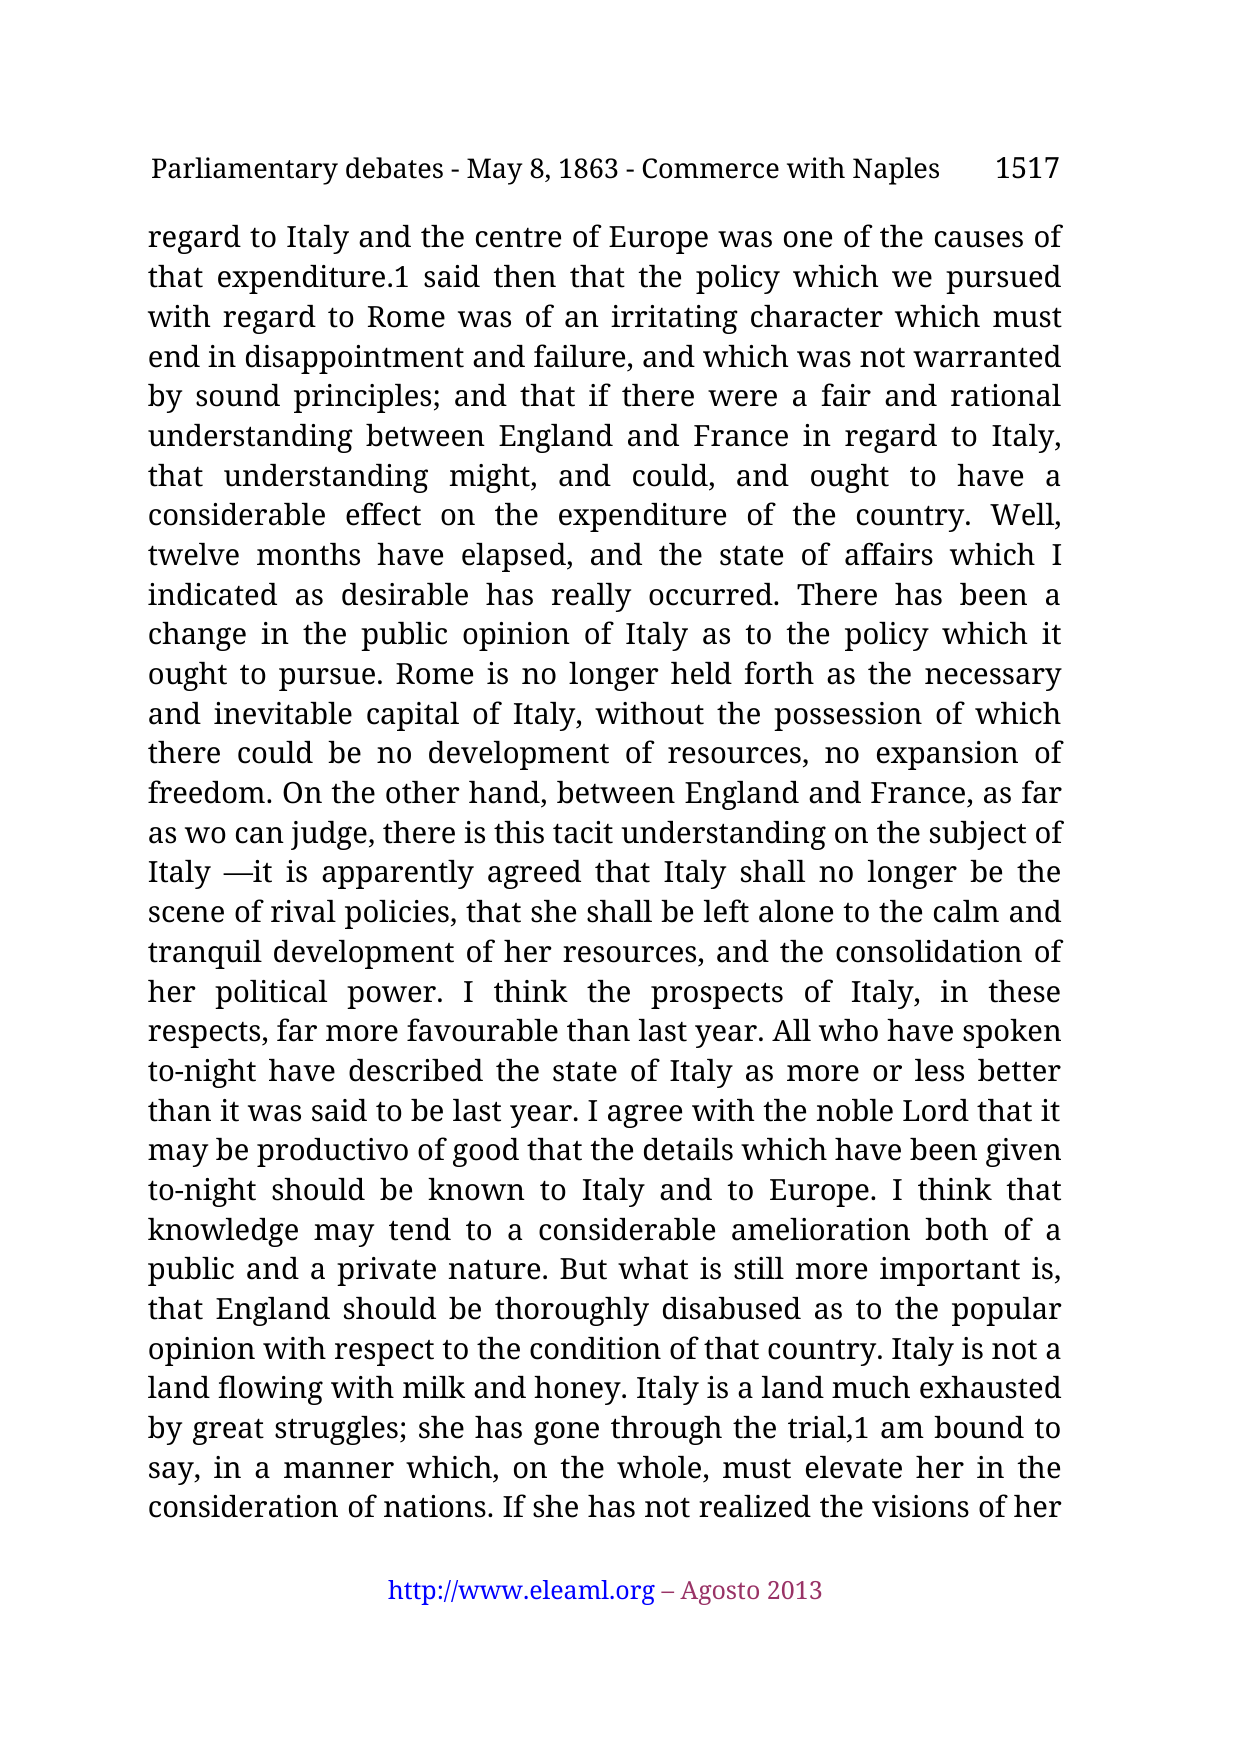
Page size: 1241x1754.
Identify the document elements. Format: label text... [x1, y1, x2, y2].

text regard to Italy and the centre of Europe was one of the causes of that expenditure.1 said then that the policy which we pursued with regard to Rome was of an irritating character which must end in disappointment and failure, and which was not warranted by sound principles; and that if there were a fair and rational understanding between England and France in regard to Italy, that understanding might, and could, and ought to have a considerable effect on the expenditure of the country. Well, twelve months have elapsed, and the state of affairs which I indicated as desirable has really occurred. There has been a change in the public opinion of Italy as to the policy which it ought to pursue. Rome is no longer held forth as the necessary and inevitable capital of Italy, without the possession of which there could be no development of resources, no expansion of freedom. On the other hand, between England and France, as far as wo can judge, there is this tacit understanding on the subject of Italy —it is apparently agreed that Italy shall no longer be the scene of rival policies, that she shall be left alone to the calm and tranquil development of her resources, and the consolidation of her political power. I think the prospects of Italy, in these respects, far more favourable than last year. All who have spoken to-night have described the state of Italy as more or less better than it was said to be last year. I agree with the noble Lord that it may be productivo of good that the details which have been given to-night should be known to Italy and to Europe. I think that knowledge may tend to a considerable amelioration both of a public and a private nature. But what is still more important is, that England should be thoroughly disabused as to the popular opinion with respect to the condition of that country. Italy is not a land flowing with milk and honey. Italy is a land much exhausted by great struggles; she has gone through the trial,1 am bound to say, in a manner which, on the whole, must elevate her in the consideration of nations. If she has not realized the visions of her [148, 217, 1063, 1526]
